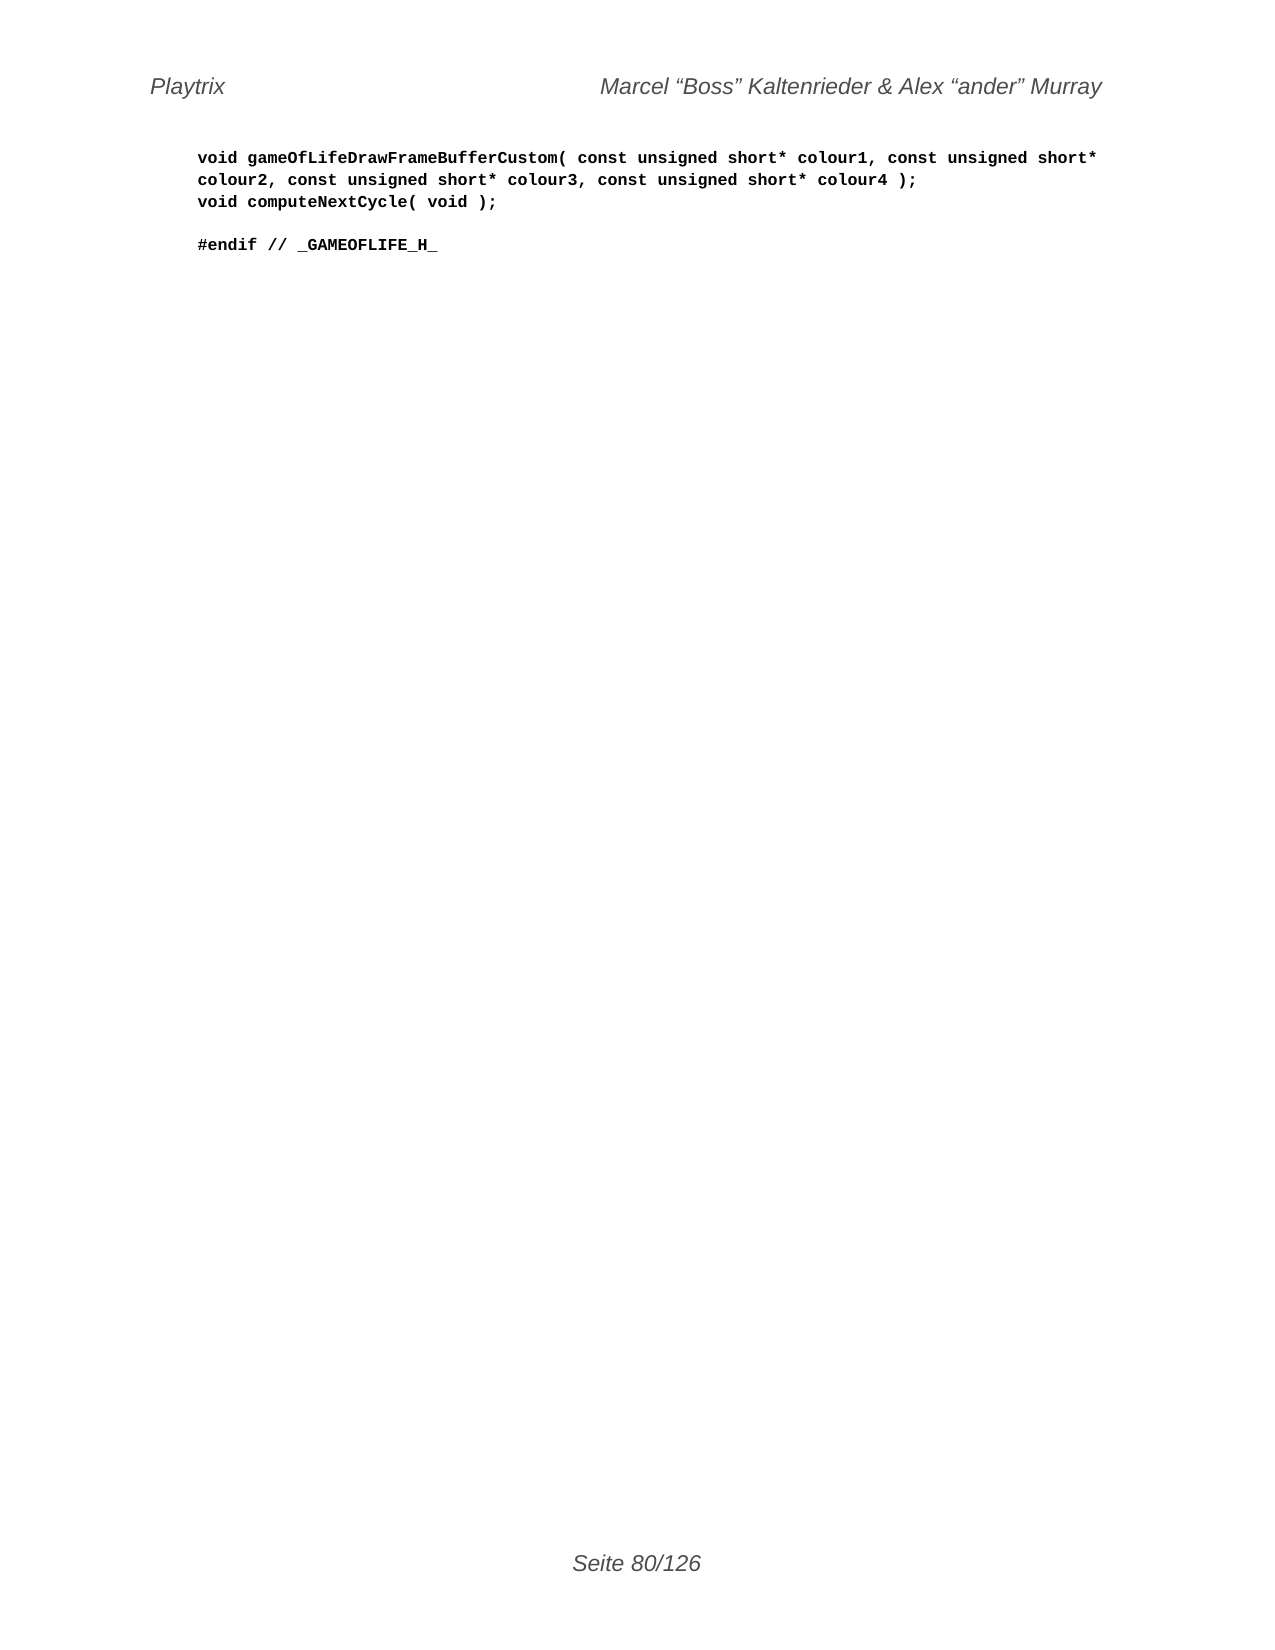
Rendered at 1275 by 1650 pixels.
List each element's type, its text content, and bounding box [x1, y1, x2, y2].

text void computeNextCycle( void ); [197, 193, 1125, 212]
text void gameOfLifeDrawFrameBufferCustom( const unsigned short* colour1, const unsigned short* colour2, const unsigned short* colour3, const unsigned short* colour4 ); [197, 150, 1125, 191]
text #endif // _GAMEOFLIFE_H_ [197, 237, 1125, 256]
